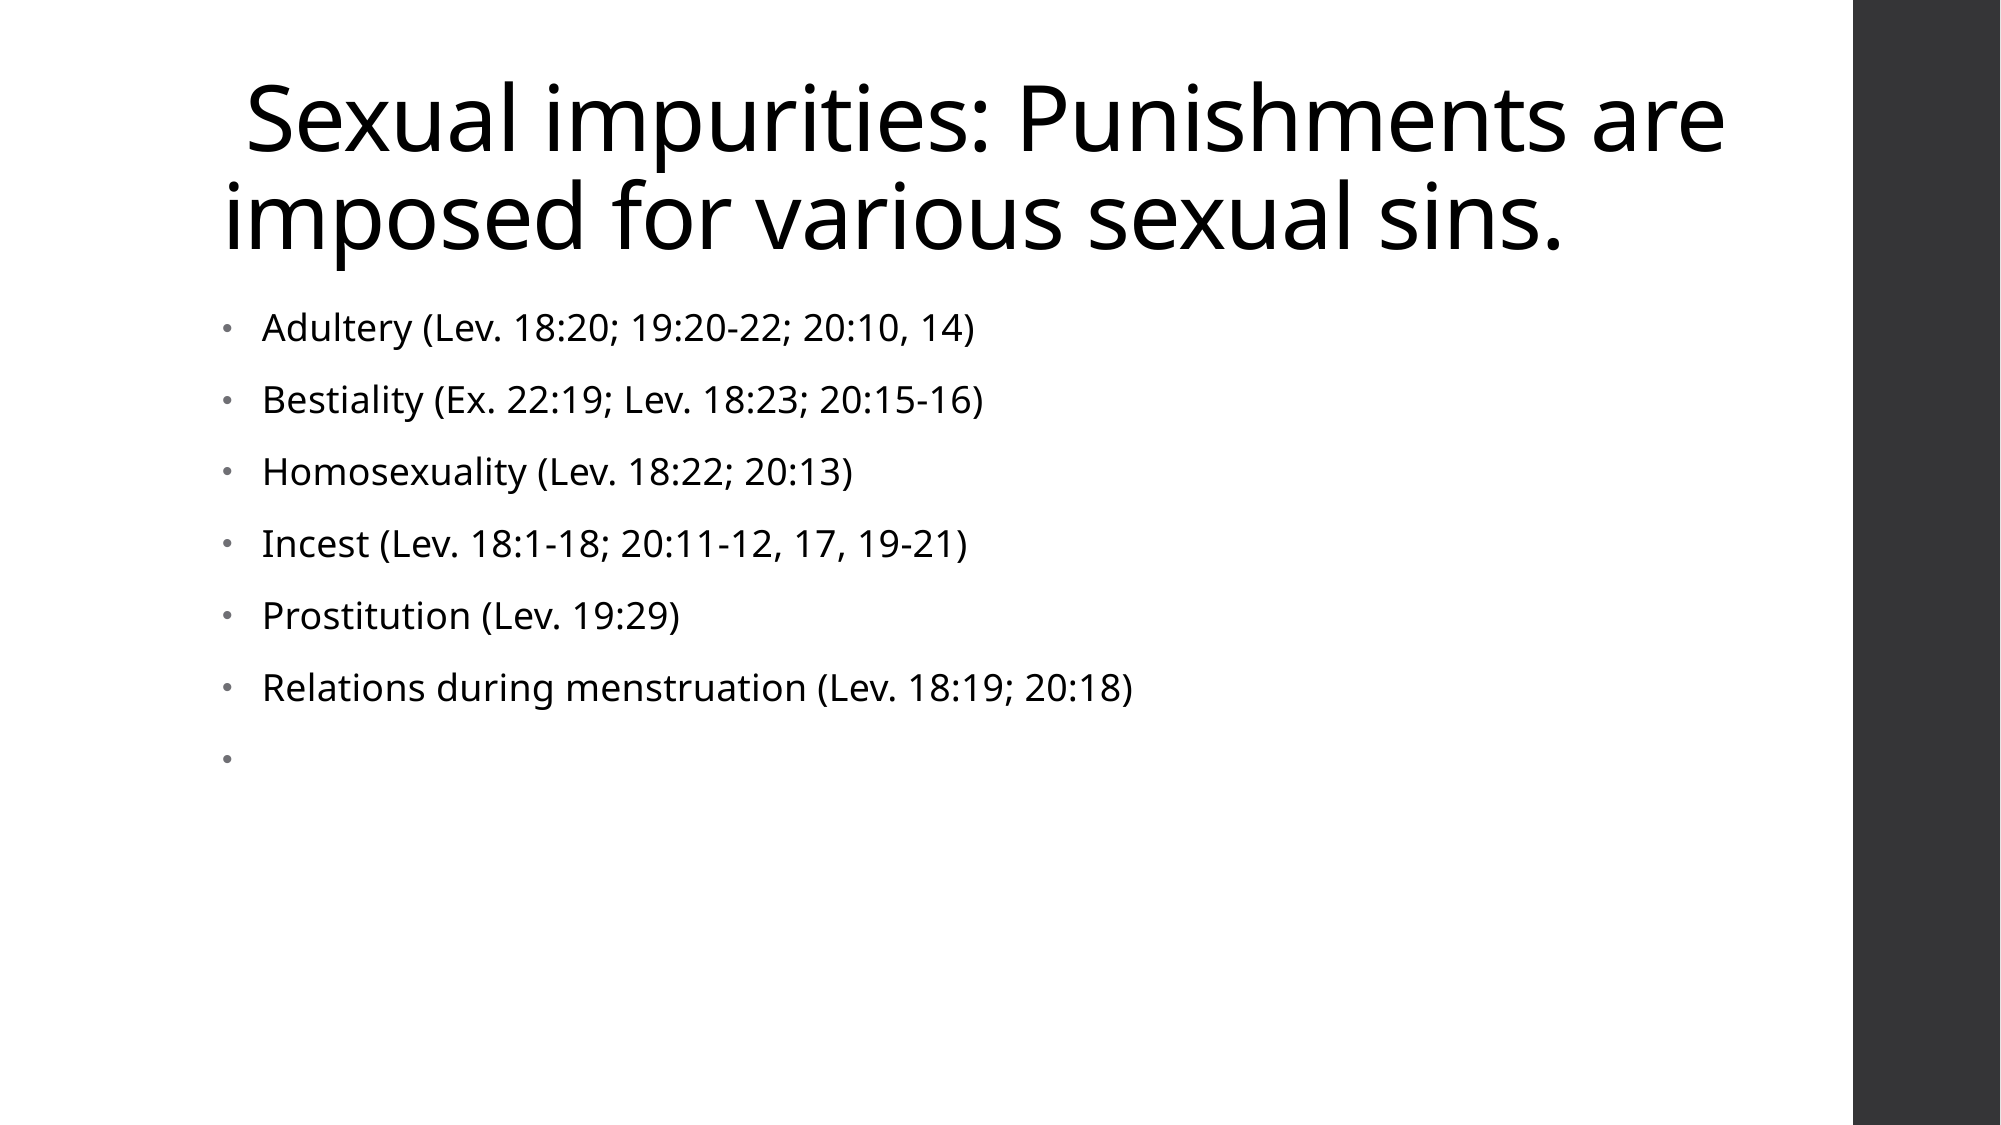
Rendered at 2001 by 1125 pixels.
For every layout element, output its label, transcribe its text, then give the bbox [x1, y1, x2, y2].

list Adultery (Lev. 18:20; 19:20-22; 20:10, 14) Bestiality (Ex. 22:19; Lev. 18:23; 20:15-16) Homosexuality (Lev. 18:22; 20:13) Incest (Lev. 18:1-18; 20:11-12, 17, 19-21) Prostitution (Lev. 19:29) Relations during menstruation (Lev. 18:19; 20:18) [206, 299, 1617, 1014]
title Sexual impurities: Punishments are imposed for various sexual sins. [206, 60, 1797, 278]
